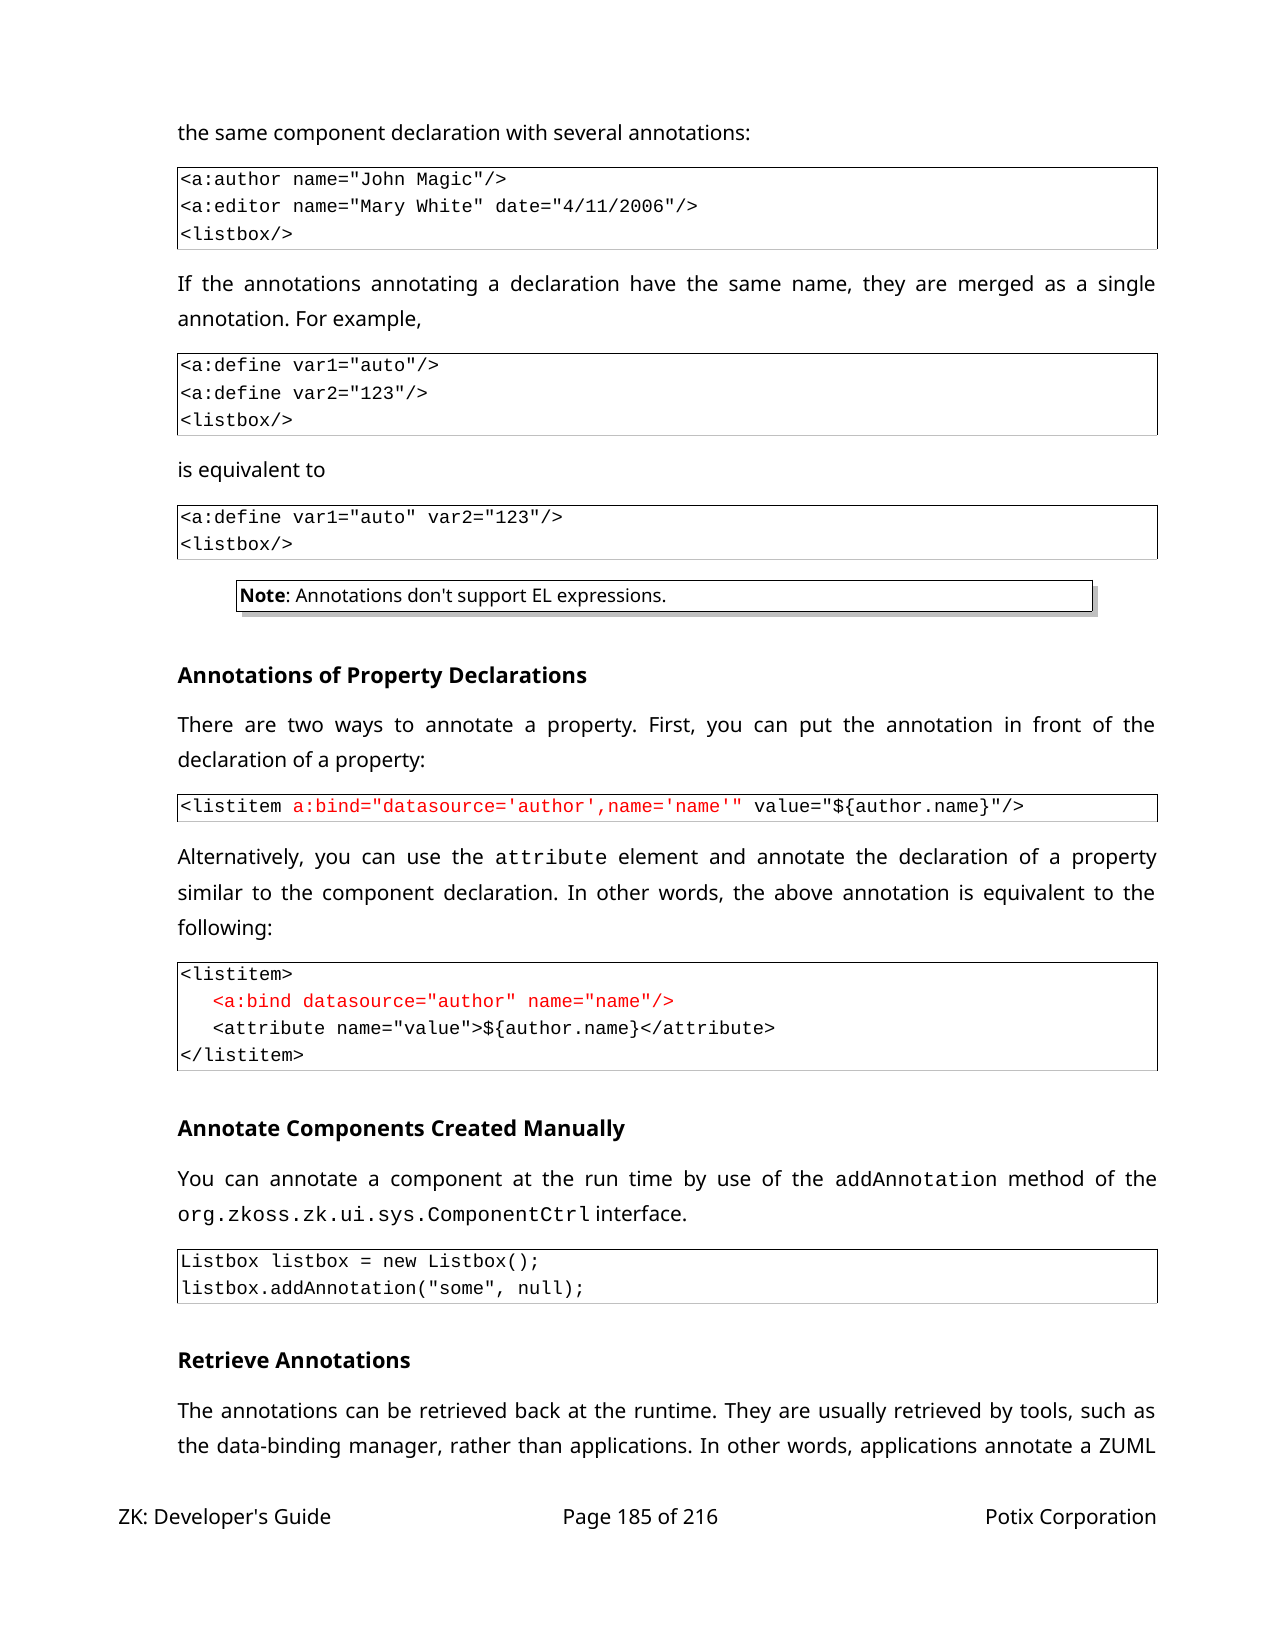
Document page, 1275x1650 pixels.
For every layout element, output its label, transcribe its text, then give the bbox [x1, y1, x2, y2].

text <listitem a:bind="datasource='author',name='name'" value="${author.name}"/> [178, 795, 1157, 821]
text <a:bind datasource="author" name="name"/> [178, 989, 1157, 1013]
subtitle Retrieve Annotations [177, 1345, 1157, 1375]
text listbox.addAnnotation("some", null); [178, 1276, 1157, 1303]
text Listbox listbox = new Listbox(); [178, 1250, 1157, 1273]
text <attribute name="value">${author.name}</attribute> [178, 1016, 1157, 1040]
text the same component declaration with several annotations: [177, 118, 1157, 146]
subtitle Annotations of Property Declarations [177, 659, 1157, 689]
text You can annotate a component at the run time by use of the addAnnotation method of the org.zkoss.zk.ui.sys.ComponentCtrl interface. [177, 1164, 1157, 1228]
text The annotations can be retrieved back at the runtime. They are usually retrieved by tools, such as the data-binding manager, rather than applications. In other words, applications annotate a ZUML [177, 1396, 1157, 1459]
text <listbox/> [178, 408, 1157, 435]
text <a:define var1="auto"/> [178, 354, 1157, 378]
text There are two ways to annotate a property. First, you can put the annotation in front of the declaration of a property: [177, 710, 1157, 774]
text Note: Annotations don't support EL expressions. [237, 581, 1092, 611]
text <a:define var2="123"/> [178, 381, 1157, 405]
text Alternatively, you can use the attribute element and annotate the declaration of a property similar to the component declaration. In other words, the above annotation is equivalent to the following: [177, 842, 1157, 941]
text is equivalent to [177, 456, 1157, 484]
text <a:editor name="Mary White" date="4/11/2006"/> [178, 194, 1157, 218]
text <listitem> [178, 963, 1157, 986]
subtitle Annotate Components Created Manually [177, 1113, 1157, 1143]
text If the annotations annotating a declaration have the same name, they are merged as a single annotation. For example, [177, 269, 1157, 333]
text <a:define var1="auto" var2="123"/> [178, 506, 1157, 529]
text <listbox/> [178, 221, 1157, 249]
text </listitem> [178, 1043, 1157, 1070]
text <listbox/> [178, 532, 1157, 559]
text <a:author name="John Magic"/> [178, 168, 1157, 191]
